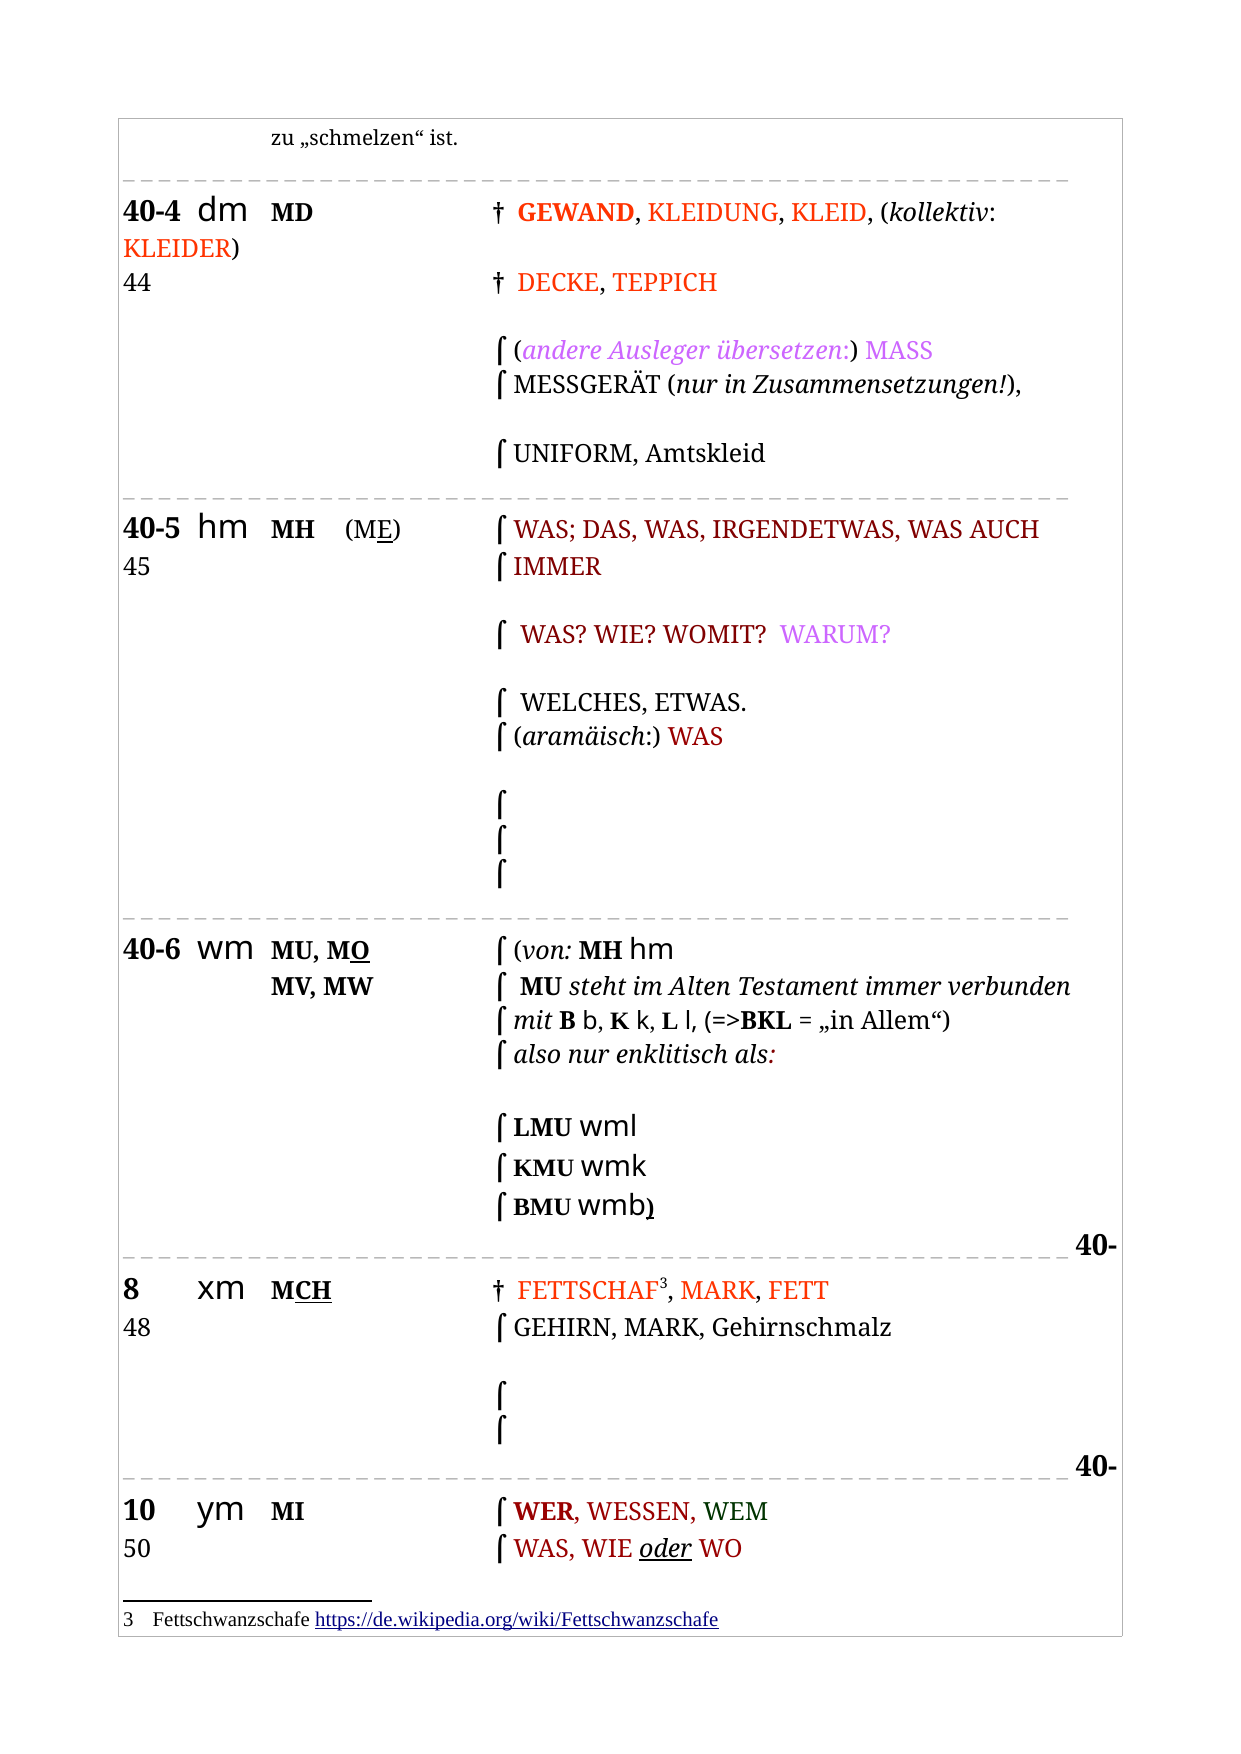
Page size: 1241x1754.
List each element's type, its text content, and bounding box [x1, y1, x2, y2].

text _ _ _ _ _ _ _ _ _ _ _ _ _ _ _ _ _ _ _ _ _ _ _ _ _ _ _ _ _ _ _ _ _ _ _ _ _ _ _ _ _ _ _ _ _ _ _ _ _ _ _ _ _ [123, 151, 1117, 185]
text ⌠ (andere Ausleger übersetzen:) MASS [123, 333, 1117, 367]
text 40-5 hm MH (ME) ⌠ WAS; DAS, WAS, IRGENDETWAS, WAS AUCH [123, 503, 1117, 549]
text ⌠ MESSGERÄT (nur in Zusammensetzungen!), [123, 367, 1117, 401]
text ⌠ WAS? WIE? WOMIT? WARUM? [123, 617, 1117, 651]
text ⌠ (aramäisch:) WAS [123, 719, 1117, 753]
text 50 ⌠ WAS, WIE oder WO [123, 1531, 1117, 1565]
text _ _ _ _ _ _ _ _ _ _ _ _ _ _ _ _ _ _ _ _ _ _ _ _ _ _ _ _ _ _ _ _ _ _ _ _ _ _ _ _ _ _ _ _ _ _ _ _ _ _ _ _ _ [123, 889, 1117, 923]
text ⌠ WELCHES, ETWAS. [123, 685, 1117, 719]
text ⌠ mit B b, K k, L l, (=>BKL = „in Allem“) ⌠ also nur enklitisch als: [123, 1003, 1117, 1071]
text _ _ _ _ _ _ _ _ _ _ _ _ _ _ _ _ _ _ _ _ _ _ _ _ _ _ _ _ _ _ _ _ _ _ _ _ _ _ _ _ _ _ _ _ _ _ _ _ _ _ _ _ _ [123, 469, 1117, 503]
text ⌠ [123, 1377, 1117, 1411]
text _ _ _ _ _ _ _ _ _ _ _ _ _ _ _ _ _ _ _ _ _ _ _ _ _ _ _ _ _ _ _ _ _ _ _ _ _ _ _ _ _ _ _ _ _ _ _ _ _ _ _ _ _ 40-8 xm MCH † FETTSCHAF, MARK, FETT [123, 1224, 1117, 1309]
text _ _ _ _ _ _ _ _ _ _ _ _ _ _ _ _ _ _ _ _ _ _ _ _ _ _ _ _ _ _ _ _ _ _ _ _ _ _ _ _ _ _ _ _ _ _ _ _ _ _ _ _ _ 40-10 ym MI ⌠ WER, WESSEN, WEM [123, 1446, 1117, 1531]
text ⌠ UNIFORM, Amtskleid [123, 435, 1117, 469]
text 48 ⌠ GEHIRN, MARK, Gehirnschmalz [123, 1309, 1117, 1343]
text ⌠ LMU wml [123, 1105, 1117, 1145]
text 40-6 wm MU, MO ⌠ (von: MH hm [123, 923, 1117, 969]
text ⌠ [123, 1411, 1117, 1446]
text Fettschwanzschafe https://de.wikipedia.org/wiki/Fettschwanzschafe [123, 1607, 1117, 1631]
text ⌠ [123, 787, 1117, 821]
text 40-4 dm MD † GEWAND, KLEIDUNG, KLEID, (kollektiv: KLEIDER) [123, 185, 1117, 265]
text MV, MW ⌠ MU steht im Alten Testament immer verbunden [123, 969, 1117, 1003]
text ⌠ KMU wmk [123, 1145, 1117, 1184]
text 44 † DECKE, TEPPICH [123, 265, 1117, 299]
text ⌠ [123, 855, 1117, 889]
text ⌠ [123, 821, 1117, 855]
text zu „schmelzen“ ist. [123, 123, 1117, 151]
text 45 ⌠ IMMER [123, 549, 1117, 583]
text ⌠ BMU wmb) [123, 1184, 1117, 1224]
